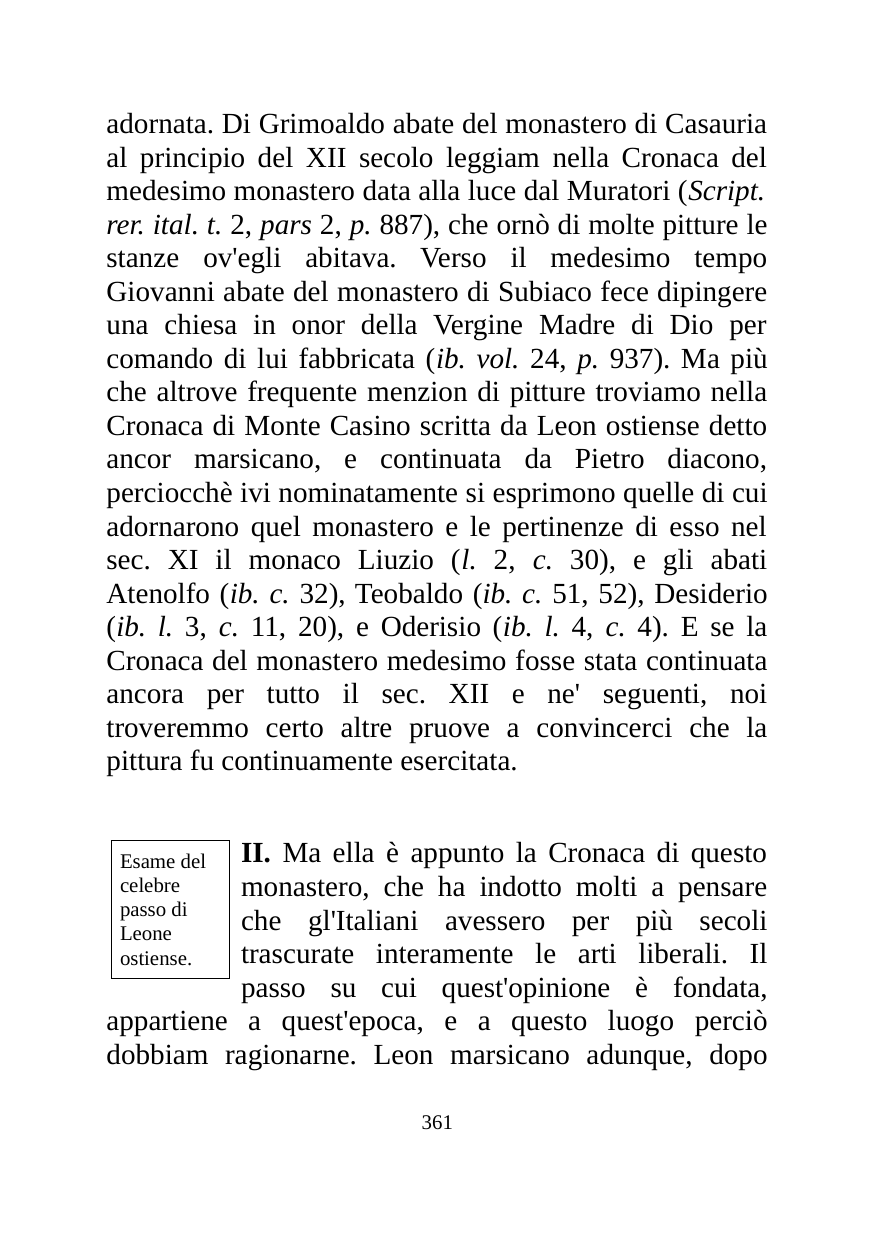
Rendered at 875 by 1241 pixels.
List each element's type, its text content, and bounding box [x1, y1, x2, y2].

text Esame del celebre passo di Leone ostiense. [120, 849, 220, 969]
text II. Ma ella è appunto la Cronaca di questo monastero, che ha indotto molti a pensare che gl'Italiani avessero per più secoli trascurate interamente le arti liberali. Il passo su cui quest'opinione è fondata, appartiene a quest'epoca, e a questo luogo perciò dobbiam ragionarne. Leon marsicano adunque, dopo [106, 836, 768, 1070]
text adornata. Di Grimoaldo abate del monastero di Casauria al principio del XII secolo leggiam nella Cronaca del medesimo monastero data alla luce dal Muratori (Script. rer. ital. t. 2, pars 2, p. 887), che ornò di molte pitture le stanze ov'egli abitava. Verso il medesimo tempo Giovanni abate del monastero di Subiaco fece dipingere una chiesa in onor della Vergine Madre di Dio per comando di lui fabbricata (ib. vol. 24, p. 937). Ma più che altrove frequente menzion di pitture troviamo nella Cronaca di Monte Casino scritta da Leon ostiense detto ancor marsicano, e continuata da Pietro diacono, perciocchè ivi nominatamente si esprimono quelle di cui adornarono quel monastero e le pertinenze di esso nel sec. XI il monaco Liuzio (l. 2, c. 30), e gli abati Atenolfo (ib. c. 32), Teobaldo (ib. c. 51, 52), Desiderio (ib. l. 3, c. 11, 20), e Oderisio (ib. l. 4, c. 4). E se la Cronaca del monastero medesimo fosse stata continuata ancora per tutto il sec. XII e ne' seguenti, noi troveremmo certo altre pruove a convincerci che la pittura fu continuamente esercitata. [106, 106, 768, 777]
